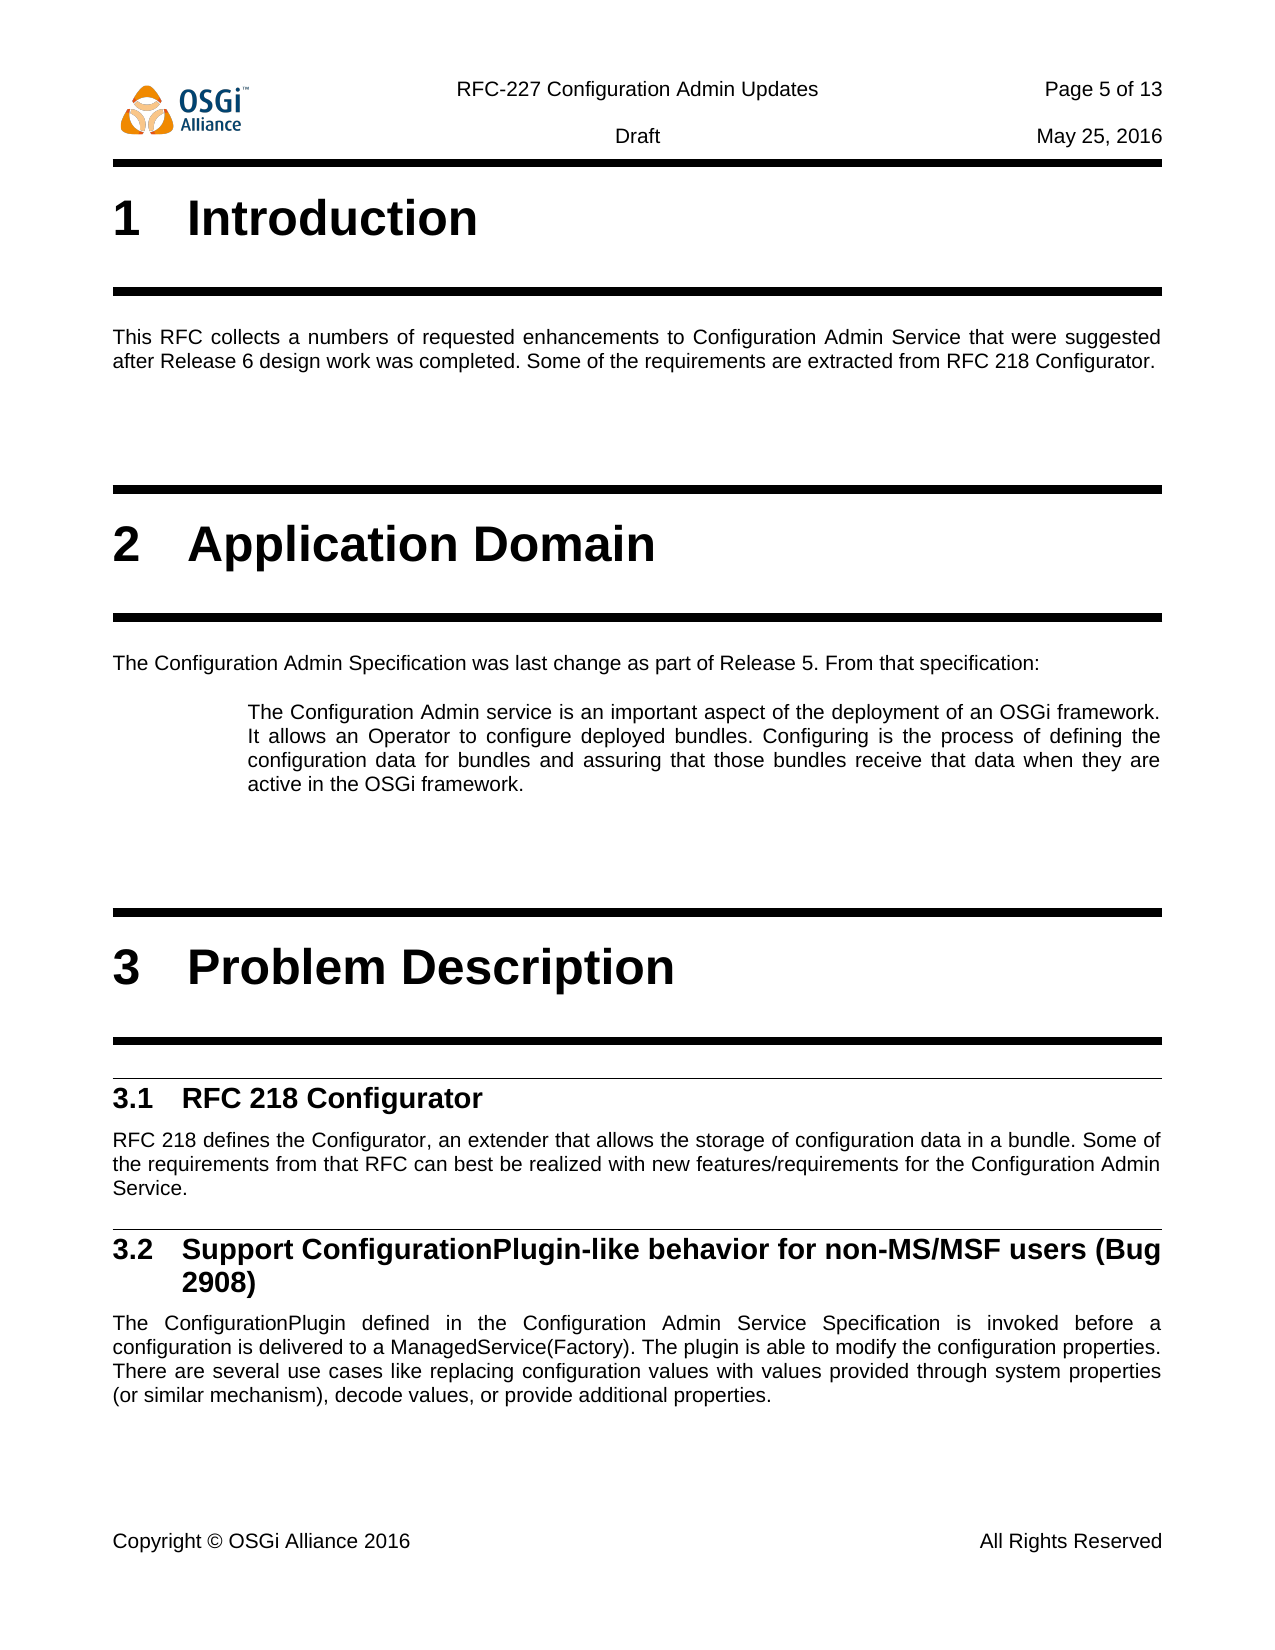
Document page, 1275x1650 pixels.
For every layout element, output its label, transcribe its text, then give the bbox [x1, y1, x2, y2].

subtitle RFC 218 Configurator [112, 1079, 1162, 1115]
text The Configuration Admin service is an important aspect of the deployment of an OSGi framework. It allows an Operator to configure deployed bundles. Configuring is the process of defining the configuration data for bundles and assuring that those bundles receive that data when they are active in the OSGi framework. [247, 700, 1162, 796]
subtitle Introduction [112, 160, 1162, 296]
subtitle Application Domain [112, 486, 1162, 622]
text RFC 218 defines the Configurator, an extender that allows the storage of configuration data in a bundle. Some of the requirements from that RFC can best be realized with new features/requirements for the Configuration Admin Service. [112, 1127, 1162, 1199]
text The ConfigurationPlugin defined in the Configuration Admin Service Specification is invoked before a configuration is delivered to a ManagedService(Factory). The plugin is able to modify the configuration properties. There are several use cases like replacing configuration values with values provided through system properties (or similar mechanism), decode values, or provide additional properties. [112, 1311, 1162, 1407]
subtitle Problem Description [112, 909, 1162, 1045]
text This RFC collects a numbers of requested enhancements to Configuration Admin Service that were suggested after Release 6 design work was completed. Some of the requirements are extracted from RFC 218 Configurator. [112, 325, 1162, 373]
picture [113, 78, 257, 142]
text The Configuration Admin Specification was last change as part of Release 5. From that specification: [112, 651, 1162, 675]
subtitle Support ConfigurationPlugin-like behavior for non-MS/MSF users (Bug 2908) [112, 1230, 1162, 1299]
